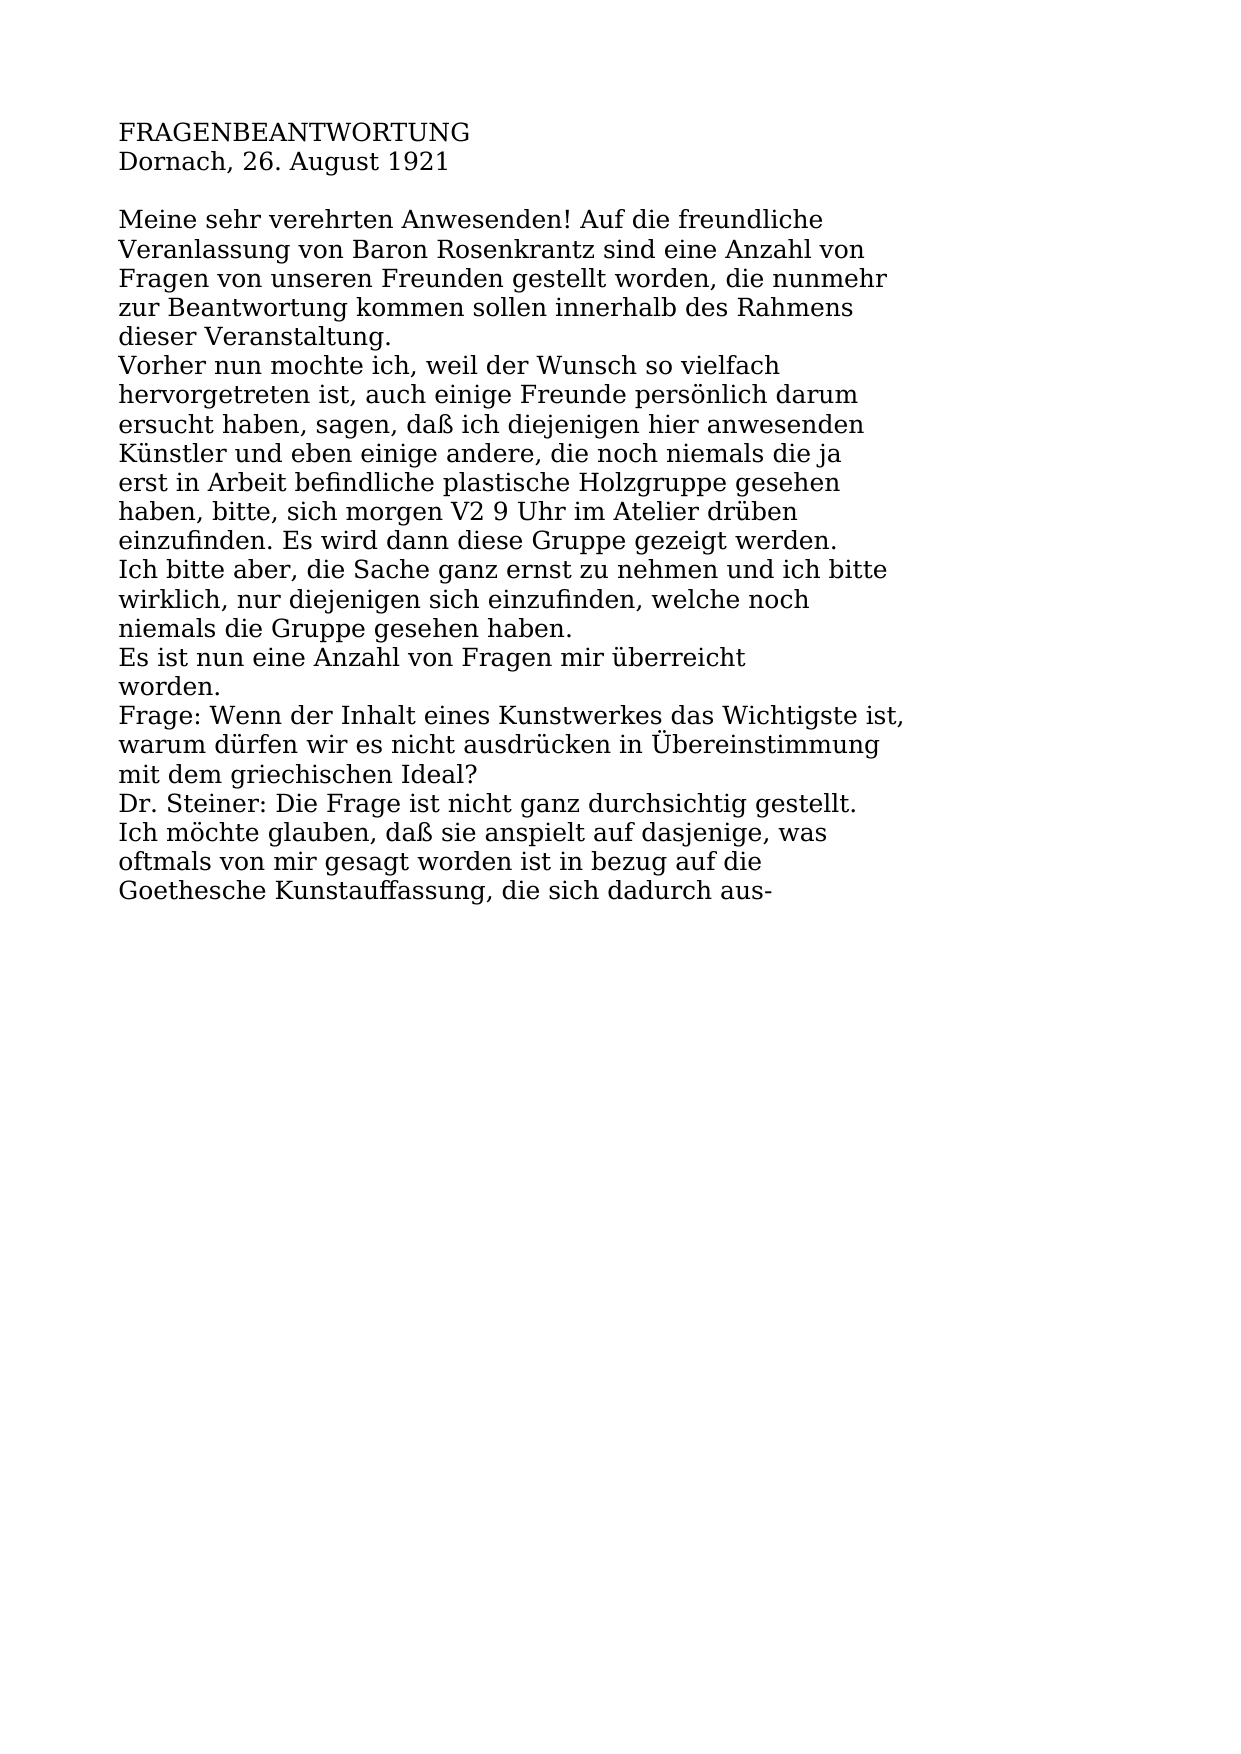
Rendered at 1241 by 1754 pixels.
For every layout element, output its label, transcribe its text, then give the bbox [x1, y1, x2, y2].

text erst in Arbeit befindliche plastische Holzgruppe gesehen [118, 468, 1122, 497]
text FRAGENBEANTWORTUNG [118, 118, 1122, 147]
text hervorgetreten ist, auch einige Freunde persönlich darum [118, 381, 1122, 410]
text Dornach, 26. August 1921 [118, 147, 1122, 176]
text Dr. Steiner: Die Frage ist nicht ganz durchsichtig gestellt. [118, 789, 1122, 818]
text wirklich, nur diejenigen sich einzufinden, welche noch [118, 585, 1122, 614]
text dieser Veranstaltung. [118, 322, 1122, 351]
text Ich möchte glauben, daß sie anspielt auf dasjenige, was [118, 818, 1122, 847]
text einzufinden. Es wird dann diese Gruppe gezeigt werden. [118, 526, 1122, 556]
text niemals die Gruppe gesehen haben. [118, 614, 1122, 643]
text Vorher nun mochte ich, weil der Wunsch so vielfach [118, 351, 1122, 381]
text mit dem griechischen Ideal? [118, 760, 1122, 789]
text warum dürfen wir es nicht ausdrücken in Übereinstimmung [118, 731, 1122, 760]
text Goethesche Kunstauffassung, die sich dadurch aus- [118, 876, 1122, 906]
text worden. [118, 672, 1122, 701]
text zur Beantwortung kommen sollen innerhalb des Rahmens [118, 293, 1122, 322]
text Künstler und eben einige andere, die noch niemals die ja [118, 439, 1122, 468]
text oftmals von mir gesagt worden ist in bezug auf die [118, 847, 1122, 876]
text Veranlassung von Baron Rosenkrantz sind eine Anzahl von [118, 235, 1122, 264]
text Es ist nun eine Anzahl von Fragen mir überreicht [118, 643, 1122, 672]
text Frage: Wenn der Inhalt eines Kunstwerkes das Wichtigste ist, [118, 701, 1122, 731]
text haben, bitte, sich morgen V2 9 Uhr im Atelier drüben [118, 497, 1122, 526]
text Meine sehr verehrten Anwesenden! Auf die freundliche [118, 206, 1122, 235]
text Ich bitte aber, die Sache ganz ernst zu nehmen und ich bitte [118, 556, 1122, 585]
text ersucht haben, sagen, daß ich diejenigen hier anwesenden [118, 410, 1122, 439]
text Fragen von unseren Freunden gestellt worden, die nunmehr [118, 264, 1122, 293]
